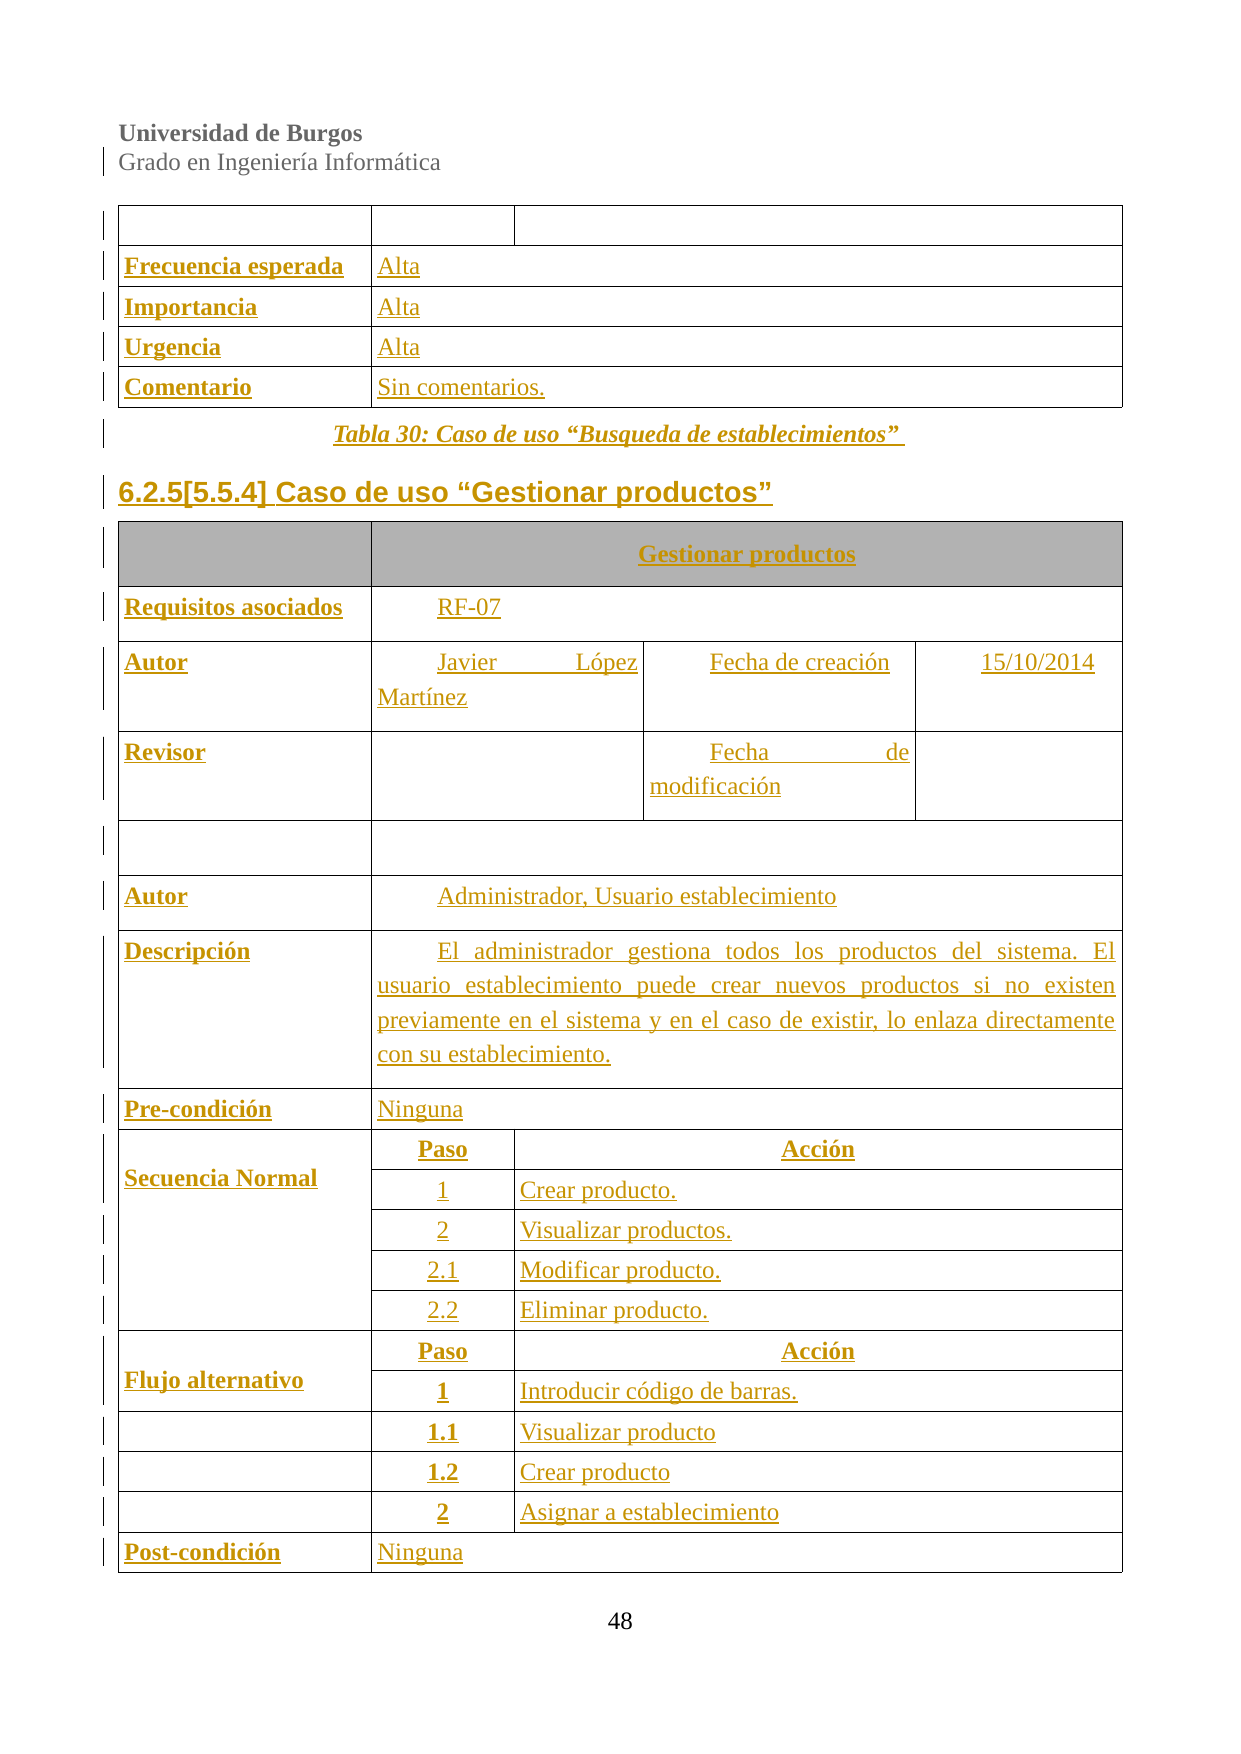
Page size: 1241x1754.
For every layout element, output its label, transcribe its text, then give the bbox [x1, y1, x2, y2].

table_header [119, 522, 371, 586]
table_cell Visualizar producto [515, 1412, 1122, 1451]
table_cell 1.1 [372, 1412, 514, 1451]
table_cell Acción [515, 1331, 1122, 1370]
table_cell [119, 1452, 371, 1491]
table_cell Crear producto. [515, 1170, 1122, 1209]
table_cell Frecuencia esperada [119, 246, 371, 286]
table_cell 2 [372, 1492, 514, 1532]
table_cell Alta [372, 327, 1122, 366]
table_cell Acción [515, 1130, 1122, 1169]
table_cell Asignar a establecimiento [515, 1492, 1122, 1532]
table_cell Paso [372, 1130, 514, 1169]
table_cell Fecha de modificación [644, 732, 915, 820]
table_cell Post-condición [119, 1533, 371, 1572]
table_cell Administrador, Usuario establecimiento [372, 876, 1122, 930]
table_cell Eliminar producto. [515, 1291, 1122, 1330]
table_cell El administrador gestiona todos los productos del sistema. El usuario establecimiento puede crear nuevos productos si no existen previamente en el sistema y en el caso de existir, lo enlaza directamente con su establecimiento. [372, 931, 1122, 1088]
table_cell Importancia [119, 287, 371, 326]
table_cell [372, 732, 643, 820]
table_cell 2.2 [372, 1291, 514, 1330]
subtitle Caso de uso “Gestionar productos” [118, 475, 1122, 509]
table_cell 1 [372, 1371, 514, 1411]
table_cell [372, 206, 514, 245]
table_cell Ninguna [372, 1089, 1122, 1128]
table_cell [372, 821, 1122, 875]
table_cell [916, 732, 1122, 820]
table_cell Alta [372, 246, 1122, 286]
table_cell Descripción [119, 931, 371, 1088]
table_cell 1 [372, 1170, 514, 1209]
table_cell Autor [119, 876, 371, 930]
table_cell Ninguna [372, 1533, 1122, 1572]
table_cell Flujo alternativo [119, 1331, 371, 1411]
table_cell 1.2 [372, 1452, 514, 1491]
table_cell 2.1 [372, 1251, 514, 1290]
text Tabla 30: Caso de uso “Busqueda de establecimientos” [118, 419, 1122, 448]
table_cell Paso [372, 1331, 514, 1370]
table_cell Autor [119, 642, 371, 731]
table_cell [119, 206, 371, 245]
table_cell Alta [372, 287, 1122, 326]
table_header Gestionar productos [372, 522, 1122, 586]
table_cell Crear producto [515, 1452, 1122, 1491]
table_cell Pre-condición [119, 1089, 371, 1128]
table_cell Javier López Martínez [372, 642, 643, 731]
table_cell [119, 1412, 371, 1451]
table_cell Secuencia Normal [119, 1130, 371, 1330]
table_cell Introducir código de barras. [515, 1371, 1122, 1411]
table_cell Urgencia [119, 327, 371, 366]
table_cell [515, 206, 1122, 245]
table_cell Requisitos asociados [119, 587, 371, 641]
table_cell Comentario [119, 367, 371, 407]
table_cell Fecha de creación [644, 642, 915, 731]
table_cell Revisor [119, 732, 371, 820]
table_cell 2 [372, 1210, 514, 1249]
table_cell [119, 821, 371, 875]
table_cell Visualizar productos. [515, 1210, 1122, 1249]
table_cell Modificar producto. [515, 1251, 1122, 1290]
table_cell 15/10/2014 [916, 642, 1122, 731]
table_cell Sin comentarios. [372, 367, 1122, 407]
table_cell [119, 1492, 371, 1532]
table_cell RF-07 [372, 587, 1122, 641]
